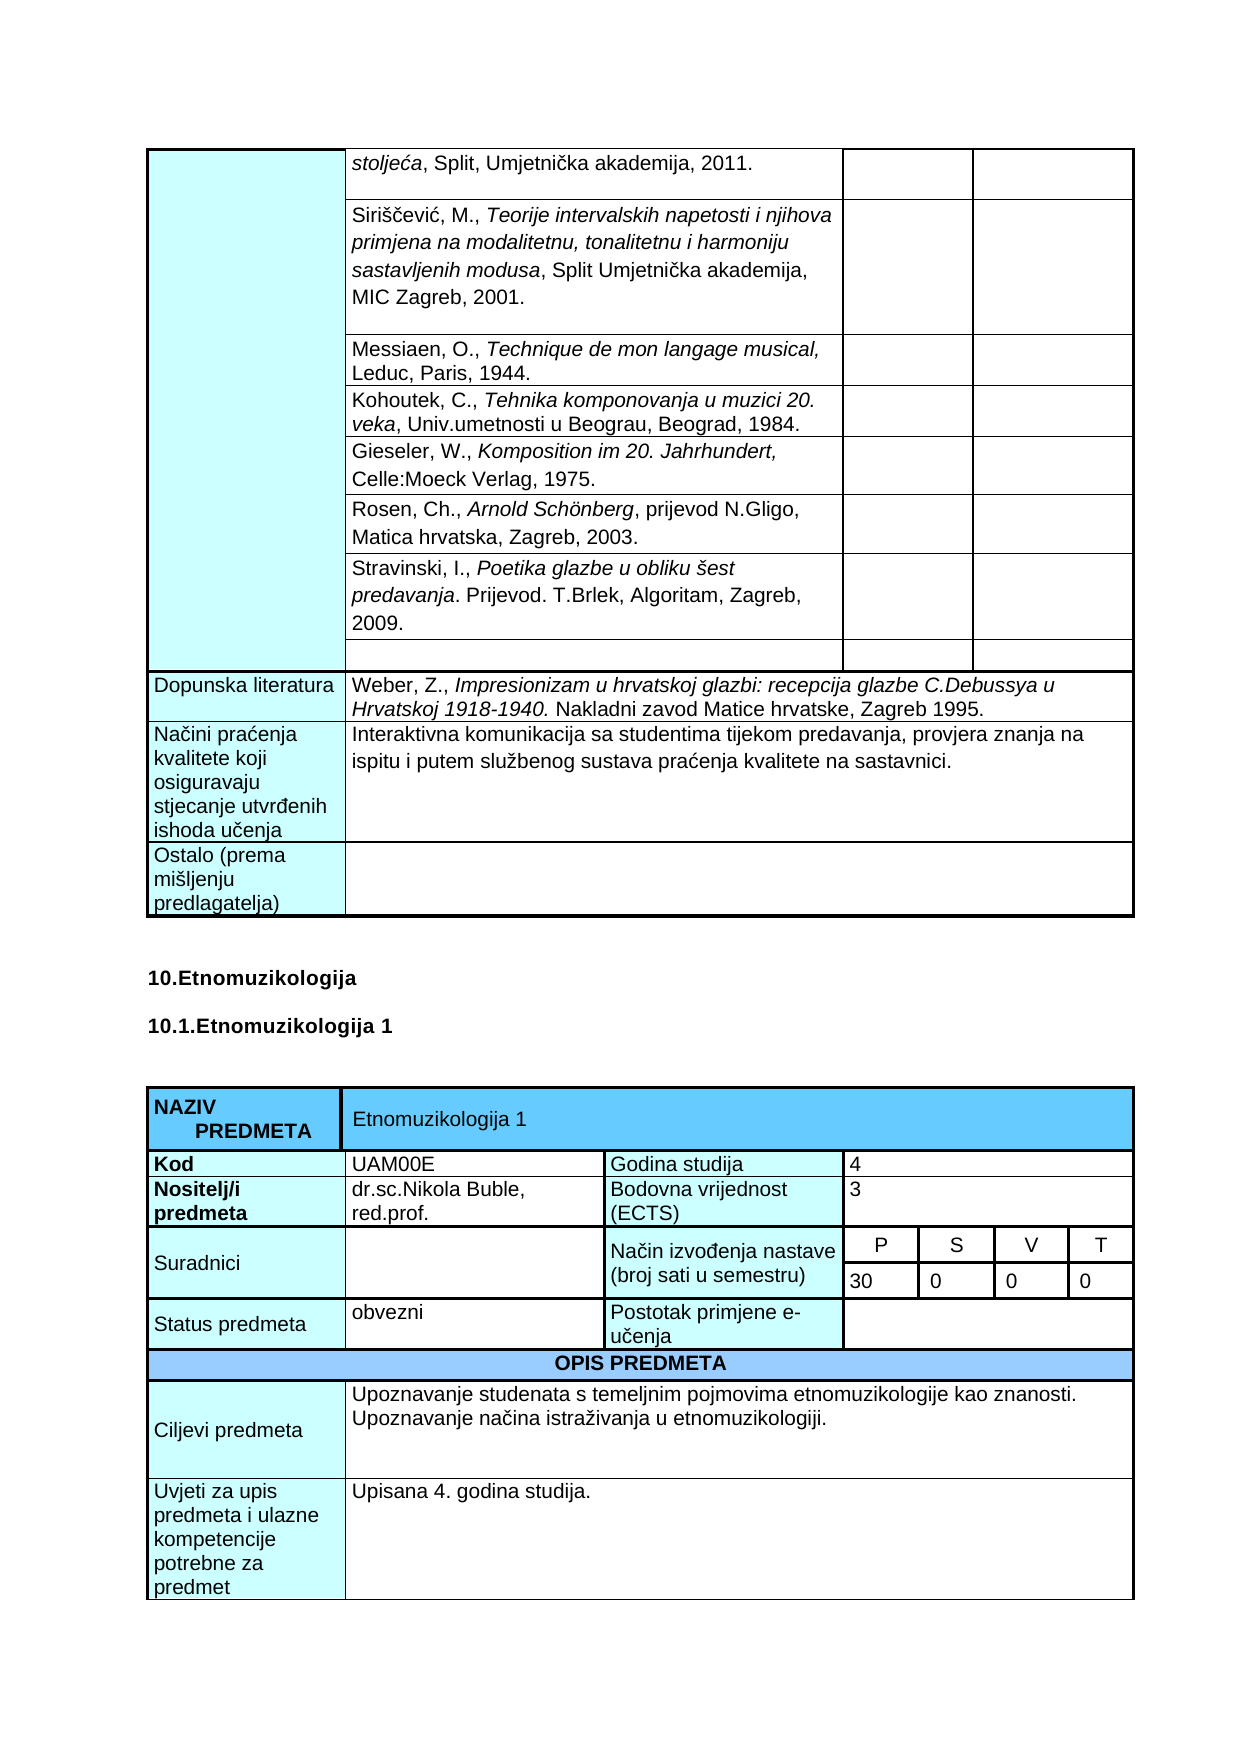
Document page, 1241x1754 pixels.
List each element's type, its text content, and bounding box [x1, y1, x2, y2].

table_cell 4 [845, 1152, 1132, 1176]
table_header Etnomuzikologija 1 [343, 1089, 1132, 1149]
table_cell 0 [920, 1264, 993, 1297]
text 10.1.Etnomuzikologija 1 [148, 1014, 1093, 1038]
table_cell Način izvođenja nastave (broj sati u semestru) [606, 1228, 842, 1297]
table_cell Status predmeta [149, 1300, 345, 1348]
table_cell V [996, 1228, 1067, 1261]
table_cell 30 [845, 1264, 917, 1297]
table_cell [974, 495, 1132, 553]
table_cell [974, 437, 1132, 494]
table_cell Nositelj/i predmeta [149, 1177, 345, 1225]
table_cell [844, 150, 972, 199]
table_cell Ostalo (prema mišljenju predlagatelja) [149, 843, 345, 914]
table_header NAZIV PREDMETA [149, 1089, 339, 1149]
table_cell [974, 640, 1132, 669]
table_cell OPIS PREDMETA [149, 1351, 1132, 1379]
table_cell P [845, 1228, 917, 1261]
table_cell Dopunska literatura [149, 673, 345, 721]
text 10.Etnomuzikologija [148, 966, 1093, 990]
table_cell UAM00E [346, 1152, 603, 1176]
table_cell Kod [149, 1152, 345, 1176]
table_cell [844, 200, 972, 334]
table_cell Gieseler, W., Komposition im 20. Jahrhundert, Celle:Moeck Verlag, 1975. [346, 437, 842, 494]
table_cell [845, 1300, 1132, 1348]
table_cell [149, 151, 345, 669]
table_cell Postotak primjene e-učenja [606, 1300, 842, 1348]
table_cell [346, 640, 842, 669]
table_cell [844, 386, 972, 436]
table_cell Načini praćenja kvalitete koji osiguravaju stjecanje utvrđenih ishoda učenja [149, 722, 345, 841]
table_cell 3 [845, 1177, 1132, 1225]
table_cell [844, 495, 972, 553]
table_cell [844, 640, 972, 669]
table_cell Suradnici [149, 1228, 345, 1297]
table_cell Stravinski, I., Poetika glazbe u obliku šest predavanja. Prijevod. T.Brlek, Algoritam, Zagreb, 2009. [346, 554, 842, 638]
table_cell Upoznavanje studenata s temeljnim pojmovima etnomuzikologije kao znanosti. Upoznavanje načina istraživanja u etnomuzikologiji. [346, 1382, 1132, 1478]
table_cell [974, 150, 1132, 199]
table_cell obvezni [346, 1300, 603, 1348]
table_cell Uvjeti za upis predmeta i ulazne kompetencije potrebne za predmet [149, 1479, 345, 1598]
table_cell Ciljevi predmeta [149, 1382, 345, 1478]
table_cell [974, 335, 1132, 385]
table_cell Godina studija [606, 1152, 842, 1176]
table_cell [974, 386, 1132, 436]
table_cell Messiaen, O., Technique de mon langage musical, Leduc, Paris, 1944. [346, 335, 842, 385]
table_cell [346, 843, 1132, 914]
table_cell Siriščević, M., Teorije intervalskih napetosti i njihova primjena na modalitetnu, tonalitetnu i harmoniju sastavljenih modusa, Split Umjetnička akademija, MIC Zagreb, 2001. [346, 200, 842, 334]
table_cell dr.sc.Nikola Buble, red.prof. [346, 1177, 603, 1225]
table_cell [844, 335, 972, 385]
table_cell [844, 437, 972, 494]
table_cell [844, 554, 972, 638]
table_cell Interaktivna komunikacija sa studentima tijekom predavanja, provjera znanja na ispitu i putem službenog sustava praćenja kvalitete na sastavnici. [346, 722, 1132, 841]
table_cell [346, 1228, 603, 1297]
table_cell 0 [996, 1264, 1067, 1297]
table_cell stoljeća, Split, Umjetnička akademija, 2011. [346, 149, 842, 199]
table_cell Rosen, Ch., Arnold Schönberg, prijevod N.Gligo, Matica hrvatska, Zagreb, 2003. [346, 495, 842, 553]
table_cell 0 [1070, 1264, 1132, 1297]
table_cell Bodovna vrijednost (ECTS) [606, 1177, 842, 1225]
table_cell [974, 200, 1132, 334]
table_cell T [1070, 1228, 1132, 1261]
table_cell [974, 554, 1132, 638]
table_cell S [920, 1228, 993, 1261]
table_cell Upisana 4. godina studija. [346, 1479, 1132, 1598]
table_cell Kohoutek, C., Tehnika komponovanja u muzici 20. veka, Univ.umetnosti u Beograu, Beograd, 1984. [346, 386, 842, 436]
table_cell Weber, Z., Impresionizam u hrvatskoj glazbi: recepcija glazbe C.Debussya u Hrvatskoj 1918-1940. Nakladni zavod Matice hrvatske, Zagreb 1995. [346, 673, 1132, 721]
